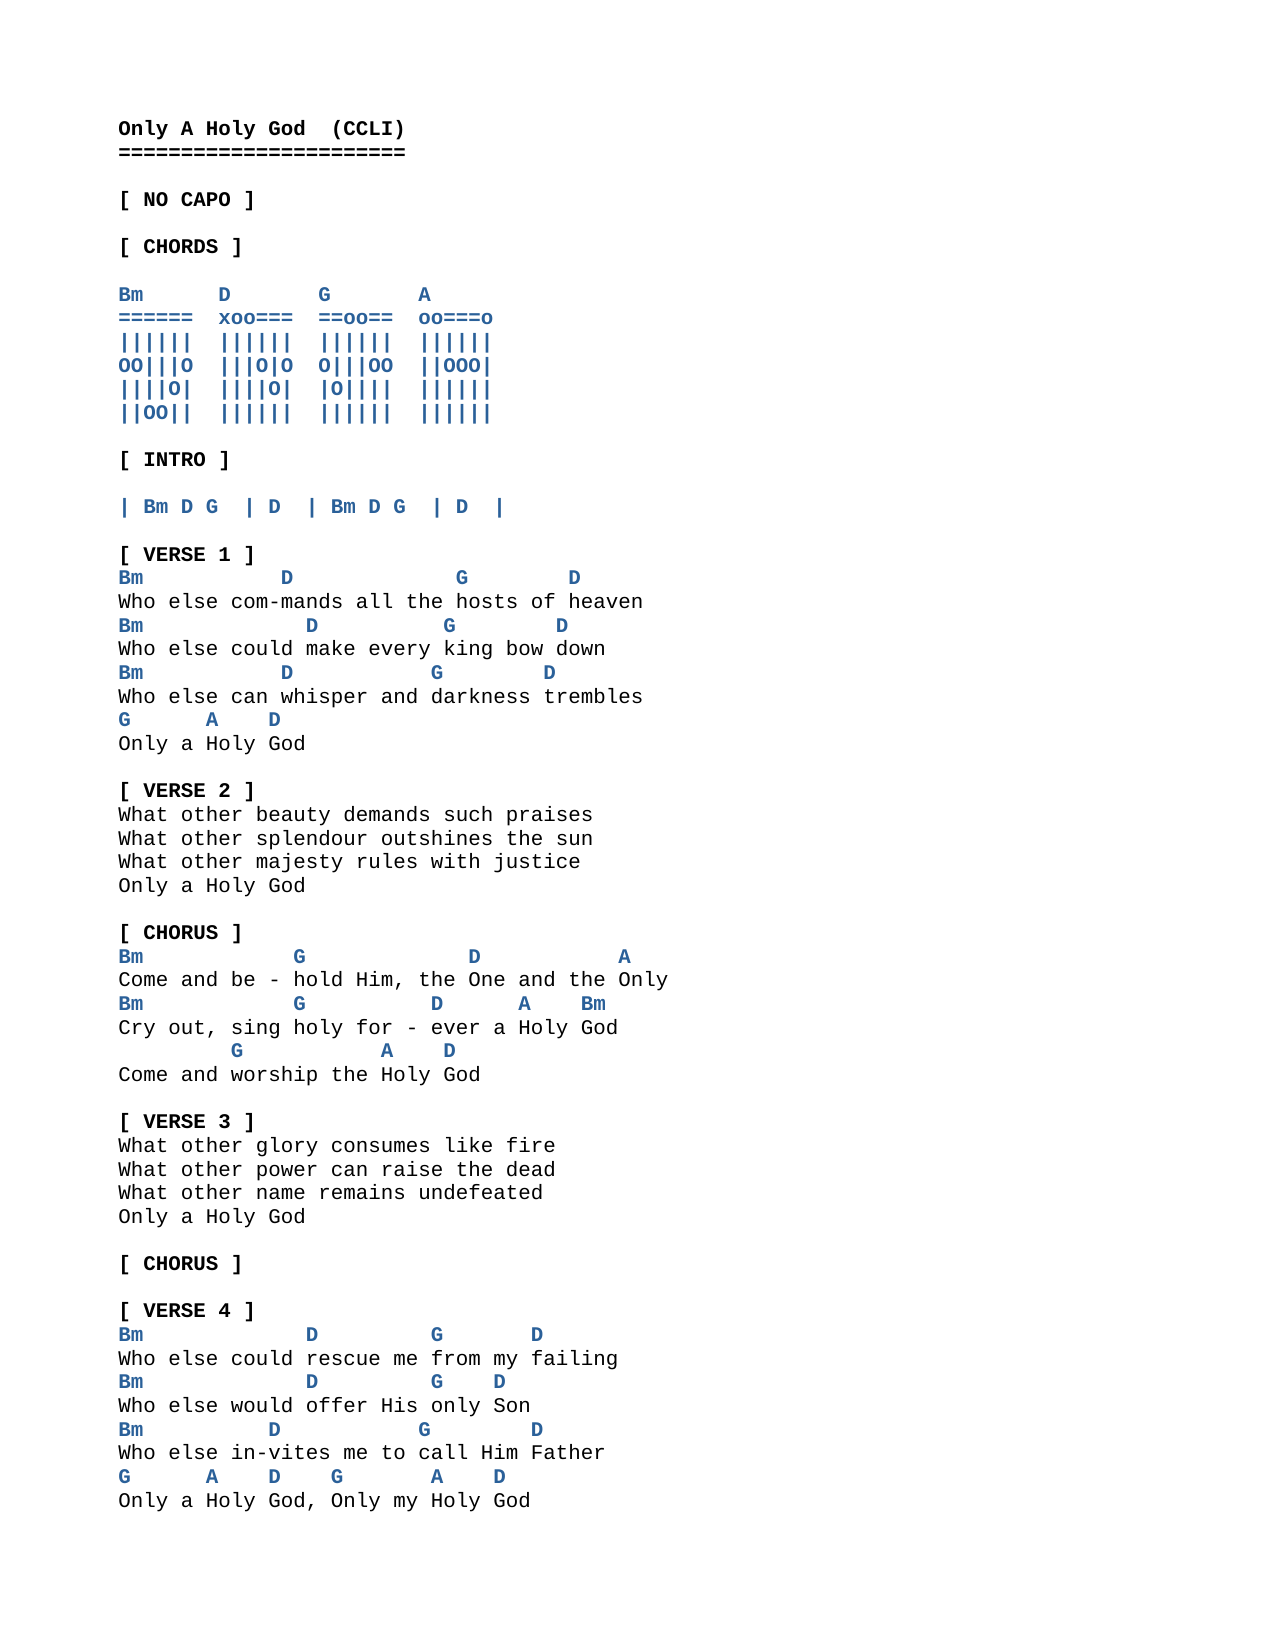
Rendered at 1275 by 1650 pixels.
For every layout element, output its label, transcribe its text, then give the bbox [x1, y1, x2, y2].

text What other name remains undefeated [118, 1182, 1157, 1206]
text [ NO CAPO ] [118, 189, 1157, 213]
text Bm G D A [118, 946, 1157, 969]
text [ VERSE 4 ] [118, 1300, 1157, 1324]
text Bm D G D [118, 567, 1157, 591]
text Who else could rescue me from my failing [118, 1348, 1157, 1371]
text [ CHORDS ] [118, 236, 1157, 260]
text Only A Holy God (CCLI) [118, 118, 1157, 142]
text [ CHORUS ] [118, 1253, 1157, 1277]
text Only a Holy God [118, 733, 1157, 757]
text Cry out, sing holy for - ever a Holy God [118, 1017, 1157, 1040]
text ======================= [118, 142, 1157, 165]
text What other majesty rules with justice [118, 851, 1157, 875]
text Bm D G D [118, 1324, 1157, 1348]
text Only a Holy God [118, 875, 1157, 898]
text Only a Holy God, Only my Holy God [118, 1489, 1157, 1513]
text Come and worship the Holy God [118, 1064, 1157, 1088]
text ||||O| ||||O| |O|||| |||||| [118, 378, 1157, 402]
text [ VERSE 3 ] [118, 1111, 1157, 1135]
text What other splendour outshines the sun [118, 827, 1157, 851]
text What other glory consumes like fire [118, 1135, 1157, 1158]
text Who else could make every king bow down [118, 638, 1157, 662]
text | Bm D G | D | Bm D G | D | [118, 496, 1157, 520]
text OO|||O |||O|O O|||OO ||OOO| [118, 354, 1157, 378]
text G A D [118, 1040, 1157, 1064]
text ====== xoo=== ==oo== oo===o [118, 307, 1157, 331]
text ||OO|| |||||| |||||| |||||| [118, 402, 1157, 426]
text [ VERSE 1 ] [118, 544, 1157, 567]
text Bm G D A Bm [118, 993, 1157, 1017]
text [ CHORUS ] [118, 922, 1157, 946]
text [ VERSE 2 ] [118, 780, 1157, 804]
text What other power can raise the dead [118, 1158, 1157, 1182]
text Who else would offer His only Son [118, 1395, 1157, 1419]
text G A D G A D [118, 1466, 1157, 1489]
text |||||| |||||| |||||| |||||| [118, 331, 1157, 354]
text Bm D G D [118, 1371, 1157, 1395]
text What other beauty demands such praises [118, 804, 1157, 827]
text Bm D G D [118, 615, 1157, 638]
text Bm D G A [118, 284, 1157, 307]
text [ INTRO ] [118, 449, 1157, 473]
text Who else in-vites me to call Him Father [118, 1442, 1157, 1466]
text Only a Holy God [118, 1206, 1157, 1229]
text Who else com-mands all the hosts of heaven [118, 591, 1157, 615]
text Come and be - hold Him, the One and the Only [118, 969, 1157, 993]
text Bm D G D [118, 1419, 1157, 1442]
text Bm D G D [118, 662, 1157, 686]
text Who else can whisper and darkness trembles [118, 686, 1157, 709]
text G A D [118, 709, 1157, 733]
